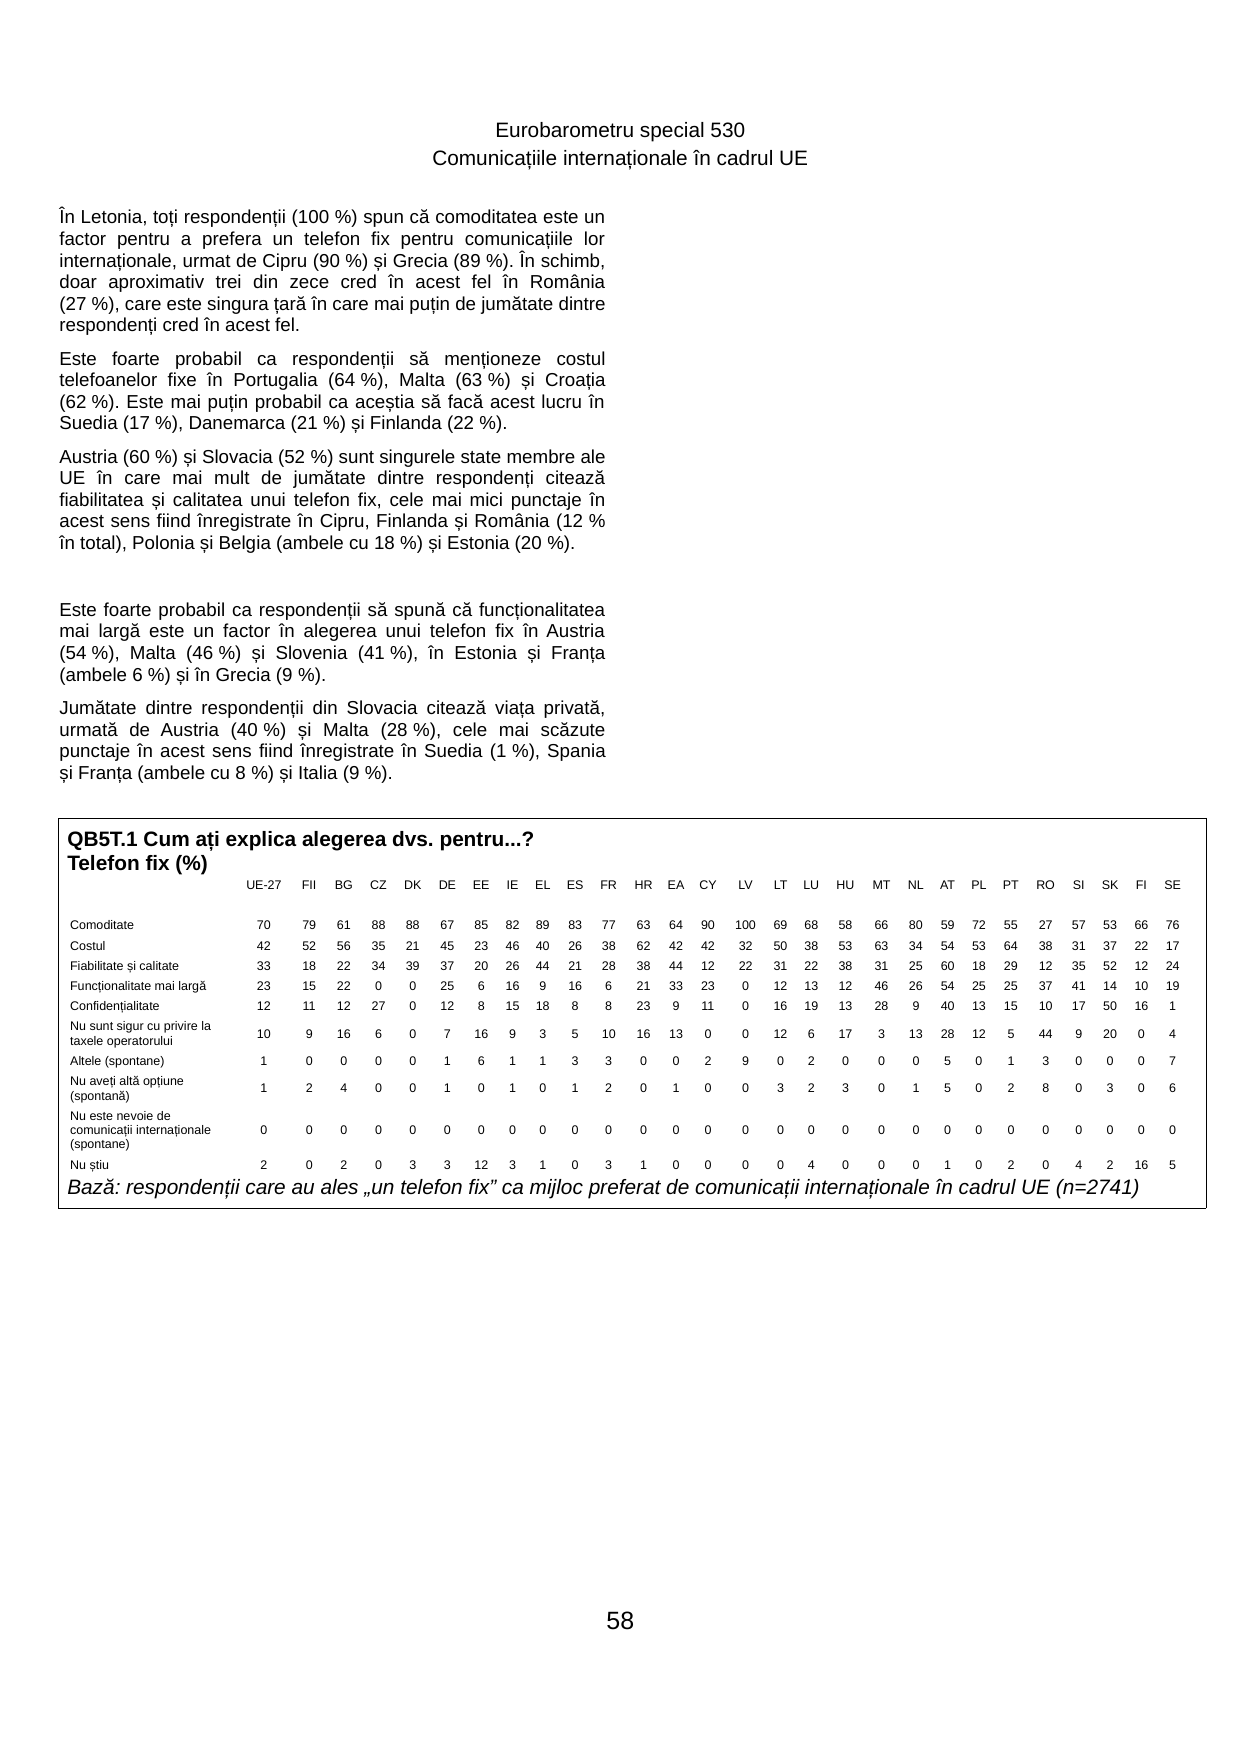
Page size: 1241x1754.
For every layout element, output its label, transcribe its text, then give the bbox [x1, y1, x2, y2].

table_cell 0 [827, 1051, 863, 1071]
table_cell 0 [1027, 1106, 1064, 1154]
table_cell 12 [235, 996, 292, 1016]
table_cell 10 [235, 1016, 292, 1051]
table_cell 0 [498, 1106, 527, 1154]
table_cell 59 [932, 915, 963, 935]
table_cell 13 [795, 976, 827, 996]
table_cell 38 [592, 935, 625, 956]
table_cell [1156, 895, 1189, 915]
table_cell Confidențialitate [67, 996, 235, 1016]
table_cell 12 [1027, 956, 1064, 976]
table_cell 5 [994, 1016, 1027, 1051]
table_cell 25 [430, 976, 464, 996]
table_cell 1 [430, 1071, 464, 1106]
table_cell 1 [527, 1051, 558, 1071]
table_cell 0 [863, 1155, 899, 1175]
table_cell 16 [326, 1016, 361, 1051]
table_cell 0 [1127, 1051, 1156, 1071]
table_cell 0 [725, 1155, 766, 1175]
table_cell 2 [326, 1155, 361, 1175]
table_cell Altele (spontane) [67, 1051, 235, 1071]
table_cell 0 [1064, 1051, 1093, 1071]
table_cell 53 [827, 935, 863, 956]
table_header CY [690, 875, 725, 895]
table_cell [592, 895, 625, 915]
table_cell [795, 895, 827, 915]
table_cell 21 [558, 956, 592, 976]
table_cell [661, 895, 690, 915]
table_cell 0 [1027, 1155, 1064, 1175]
table_cell 5 [558, 1016, 592, 1051]
table_cell [464, 895, 498, 915]
table_cell 13 [963, 996, 994, 1016]
table_cell 20 [1093, 1016, 1127, 1051]
table_cell 26 [558, 935, 592, 956]
table_cell 0 [661, 1106, 690, 1154]
table_cell 3 [766, 1071, 795, 1106]
table_header HU [827, 875, 863, 895]
table_cell 85 [464, 915, 498, 935]
table_cell 12 [766, 1016, 795, 1051]
table_cell 54 [932, 976, 963, 996]
table_cell [725, 895, 766, 915]
text QB5T.1 Cum ați explica alegerea dvs. pentru...? [67, 827, 1197, 851]
table_cell 12 [1127, 956, 1156, 976]
table_cell 3 [592, 1051, 625, 1071]
table_cell 0 [464, 1106, 498, 1154]
table_cell 12 [766, 976, 795, 996]
table_cell 23 [464, 935, 498, 956]
table_cell 12 [430, 996, 464, 1016]
table_cell 1 [430, 1051, 464, 1071]
table_cell 12 [963, 1016, 994, 1051]
table_cell 1 [498, 1051, 527, 1071]
table_cell 21 [395, 935, 430, 956]
table_cell 0 [395, 1051, 430, 1071]
table_cell 0 [1127, 1016, 1156, 1051]
table_cell 25 [994, 976, 1027, 996]
table_cell 68 [795, 915, 827, 935]
table_cell 88 [395, 915, 430, 935]
table_cell 1 [498, 1071, 527, 1106]
table_cell [558, 895, 592, 915]
table_cell [67, 895, 235, 915]
table_cell 27 [1027, 915, 1064, 935]
table_cell [766, 895, 795, 915]
table_cell 13 [827, 996, 863, 1016]
table_cell 24 [1156, 956, 1189, 976]
table_cell 0 [1127, 1071, 1156, 1106]
table_cell 0 [361, 1106, 395, 1154]
table_cell 2 [592, 1071, 625, 1106]
table_cell 0 [326, 1051, 361, 1071]
table_cell 22 [795, 956, 827, 976]
table_cell [863, 895, 899, 915]
table_header LU [795, 875, 827, 895]
table_cell 23 [690, 976, 725, 996]
table_cell 17 [1064, 996, 1093, 1016]
table_cell [235, 895, 292, 915]
table_cell 22 [326, 976, 361, 996]
table_cell 34 [361, 956, 395, 976]
table_cell 16 [498, 976, 527, 996]
text Bază: respondenții care au ales „un telefon fix” ca mijloc preferat de comunicații internaționale în cadrul UE (n=2741) [67, 1175, 1197, 1199]
table_cell 8 [464, 996, 498, 1016]
table_cell 17 [1156, 935, 1189, 956]
table_cell [361, 895, 395, 915]
table_cell Funcționalitate mai largă [67, 976, 235, 996]
table_cell 6 [795, 1016, 827, 1051]
table_cell 0 [292, 1155, 326, 1175]
table_cell 38 [827, 956, 863, 976]
table_cell 52 [1093, 956, 1127, 976]
table_cell 31 [766, 956, 795, 976]
table_cell 1 [661, 1071, 690, 1106]
table_header NL [899, 875, 932, 895]
table_cell [625, 895, 661, 915]
table_cell 13 [899, 1016, 932, 1051]
table_cell 26 [899, 976, 932, 996]
table_cell 1 [899, 1071, 932, 1106]
table_cell 18 [963, 956, 994, 976]
table_cell 46 [498, 935, 527, 956]
table_cell 0 [899, 1051, 932, 1071]
text Telefon fix (%) [67, 851, 1197, 875]
text Este foarte probabil ca respondenții să spună că funcționalitatea mai largă este un factor în alegerea unui telefon fix în Austria (54 %), Malta (46 %) și Slovenia (41 %), în Estonia și Franța (ambele 6 %) și în Grecia (9 %). [59, 599, 605, 685]
table_header AT [932, 875, 963, 895]
table_cell Nu știu [67, 1155, 235, 1175]
table_header BG [326, 875, 361, 895]
table_cell 0 [292, 1106, 326, 1154]
table_cell 0 [899, 1155, 932, 1175]
table_cell [326, 895, 361, 915]
text Este foarte probabil ca respondenții să menționeze costul telefoanelor fixe în Portugalia (64 %), Malta (63 %) și Croația (62 %). Este mai puțin probabil ca aceștia să facă acest lucru în Suedia (17 %), Danemarca (21 %) și Finlanda (22 %). [59, 347, 605, 434]
table_cell 6 [464, 976, 498, 996]
table_cell 35 [1064, 956, 1093, 976]
table_cell 0 [766, 1106, 795, 1154]
table_cell 0 [963, 1071, 994, 1106]
table_cell 7 [1156, 1051, 1189, 1071]
table_cell 8 [592, 996, 625, 1016]
table_cell 3 [1093, 1071, 1127, 1106]
table_cell 0 [690, 1016, 725, 1051]
table_cell 2 [1093, 1155, 1127, 1175]
table_cell 64 [661, 915, 690, 935]
table_header HR [625, 875, 661, 895]
table_cell 1 [235, 1051, 292, 1071]
table_cell 11 [690, 996, 725, 1016]
table_cell 0 [827, 1155, 863, 1175]
table_cell 35 [361, 935, 395, 956]
table_cell 0 [725, 1106, 766, 1154]
table_cell 15 [994, 996, 1027, 1016]
table_cell 57 [1064, 915, 1093, 935]
table_cell 4 [326, 1071, 361, 1106]
table_cell 15 [498, 996, 527, 1016]
table_cell 45 [430, 935, 464, 956]
table_cell [1027, 895, 1064, 915]
table_cell 16 [558, 976, 592, 996]
table_cell [963, 895, 994, 915]
table_cell 2 [994, 1071, 1027, 1106]
table_cell 44 [661, 956, 690, 976]
table_cell [1064, 895, 1093, 915]
table_cell 9 [1064, 1016, 1093, 1051]
table_cell [994, 895, 1027, 915]
table_cell 37 [430, 956, 464, 976]
table_cell 2 [235, 1155, 292, 1175]
table_cell [1127, 895, 1156, 915]
table_cell 1 [994, 1051, 1027, 1071]
table_cell Costul [67, 935, 235, 956]
table_cell 0 [963, 1051, 994, 1071]
table_cell 79 [292, 915, 326, 935]
table_cell 0 [625, 1071, 661, 1106]
table_cell 33 [661, 976, 690, 996]
table_cell 55 [994, 915, 1027, 935]
text În Letonia, toți respondenții (100 %) spun că comoditatea este un factor pentru a prefera un telefon fix pentru comunicațiile lor internaționale, urmat de Cipru (90 %) și Grecia (89 %). În schimb, doar aproximativ trei din zece cred în acest fel în România (27 %), care este singura țară în care mai puțin de jumătate dintre respondenți cred în acest fel. [59, 206, 605, 336]
table_cell 0 [592, 1106, 625, 1154]
table_cell [899, 895, 932, 915]
table_cell 32 [725, 935, 766, 956]
table_cell 8 [1027, 1071, 1064, 1106]
table_cell 2 [690, 1051, 725, 1071]
table_cell 64 [994, 935, 1027, 956]
table_cell 70 [235, 915, 292, 935]
table_header RO [1027, 875, 1064, 895]
table_cell 0 [827, 1106, 863, 1154]
table_cell 69 [766, 915, 795, 935]
table_cell 0 [661, 1155, 690, 1175]
table_cell 5 [932, 1071, 963, 1106]
table_cell Fiabilitate și calitate [67, 956, 235, 976]
table_cell [395, 895, 430, 915]
table_cell 38 [1027, 935, 1064, 956]
table_cell 38 [625, 956, 661, 976]
table_cell 3 [863, 1016, 899, 1051]
table_cell 16 [1127, 1155, 1156, 1175]
table_cell 66 [1127, 915, 1156, 935]
table_cell 21 [625, 976, 661, 996]
table_cell 0 [395, 1106, 430, 1154]
table_cell 0 [690, 1155, 725, 1175]
table_cell 1 [932, 1155, 963, 1175]
table_cell 54 [932, 935, 963, 956]
table_cell 16 [766, 996, 795, 1016]
table_cell 0 [690, 1106, 725, 1154]
table_cell 0 [766, 1155, 795, 1175]
table_cell 50 [766, 935, 795, 956]
table_cell 0 [464, 1071, 498, 1106]
table_cell 53 [963, 935, 994, 956]
table_cell 0 [361, 1071, 395, 1106]
table_cell [1093, 895, 1127, 915]
table_cell 0 [1064, 1071, 1093, 1106]
table_cell [527, 895, 558, 915]
table_cell Nu este nevoie de comunicații internaționale (spontane) [67, 1106, 235, 1154]
table_cell 9 [899, 996, 932, 1016]
table_cell 83 [558, 915, 592, 935]
table_header UE-27 [235, 875, 292, 895]
table_header CZ [361, 875, 395, 895]
table_cell 17 [827, 1016, 863, 1051]
table_cell 25 [963, 976, 994, 996]
table_cell 0 [395, 1071, 430, 1106]
table_cell 80 [899, 915, 932, 935]
table_cell 2 [795, 1051, 827, 1071]
table_cell 23 [625, 996, 661, 1016]
table_cell 9 [725, 1051, 766, 1071]
table_cell 0 [1093, 1106, 1127, 1154]
table_cell 10 [592, 1016, 625, 1051]
table_cell 13 [661, 1016, 690, 1051]
table_cell 89 [527, 915, 558, 935]
table_cell 31 [863, 956, 899, 976]
table_cell 0 [963, 1106, 994, 1154]
table_header EA [661, 875, 690, 895]
table_header EE [464, 875, 498, 895]
table_cell 18 [292, 956, 326, 976]
table_cell 0 [1064, 1106, 1093, 1154]
table_cell 22 [1127, 935, 1156, 956]
table_header LV [725, 875, 766, 895]
table_header DE [430, 875, 464, 895]
table_cell 3 [592, 1155, 625, 1175]
table_cell 12 [326, 996, 361, 1016]
table_header LT [766, 875, 795, 895]
table_cell 19 [1156, 976, 1189, 996]
table_cell 12 [827, 976, 863, 996]
table_cell [932, 895, 963, 915]
table_cell 0 [395, 976, 430, 996]
table_cell 33 [235, 956, 292, 976]
table_cell 42 [690, 935, 725, 956]
table_cell 77 [592, 915, 625, 935]
table_cell 1 [527, 1155, 558, 1175]
table_cell 19 [795, 996, 827, 1016]
table_cell 1 [558, 1071, 592, 1106]
table_cell 20 [464, 956, 498, 976]
table_cell 0 [725, 996, 766, 1016]
table_cell 82 [498, 915, 527, 935]
text Jumătate dintre respondenții din Slovacia citează viața privată, urmată de Austria (40 %) și Malta (28 %), cele mai scăzute punctaje în acest sens fiind înregistrate în Suedia (1 %), Spania și Franța (ambele cu 8 %) și Italia (9 %). [59, 697, 605, 783]
table_cell 62 [625, 935, 661, 956]
table_cell 0 [292, 1051, 326, 1071]
table_cell 37 [1027, 976, 1064, 996]
table_cell 9 [527, 976, 558, 996]
table_cell 0 [1093, 1051, 1127, 1071]
table_cell 0 [1127, 1106, 1156, 1154]
table_cell 39 [395, 956, 430, 976]
table_cell 29 [994, 956, 1027, 976]
table_header PT [994, 875, 1027, 895]
table_header PL [963, 875, 994, 895]
table_cell 0 [625, 1051, 661, 1071]
table_cell 0 [361, 976, 395, 996]
table_cell 50 [1093, 996, 1127, 1016]
table_cell 8 [558, 996, 592, 1016]
table_cell 9 [661, 996, 690, 1016]
table_cell 28 [863, 996, 899, 1016]
table_cell 27 [361, 996, 395, 1016]
table_cell 40 [527, 935, 558, 956]
table_cell 5 [932, 1051, 963, 1071]
table_cell 11 [292, 996, 326, 1016]
table_cell Nu sunt sigur cu privire la taxele operatorului [67, 1016, 235, 1051]
table_cell 25 [899, 956, 932, 976]
table_cell 6 [1156, 1071, 1189, 1106]
table_cell 0 [725, 976, 766, 996]
table_cell 5 [1156, 1155, 1189, 1175]
table_cell 46 [863, 976, 899, 996]
table_cell 52 [292, 935, 326, 956]
table_cell 56 [326, 935, 361, 956]
table_cell 3 [1027, 1051, 1064, 1071]
table_header ES [558, 875, 592, 895]
table_header FI [1127, 875, 1156, 895]
table_cell 42 [661, 935, 690, 956]
table_cell 72 [963, 915, 994, 935]
table_cell 0 [625, 1106, 661, 1154]
table_cell 28 [592, 956, 625, 976]
table_cell 0 [863, 1106, 899, 1154]
table_cell Nu aveți altă opțiune (spontană) [67, 1071, 235, 1106]
table_cell 0 [766, 1051, 795, 1071]
table_cell 26 [498, 956, 527, 976]
table_cell 16 [625, 1016, 661, 1051]
table_cell 9 [292, 1016, 326, 1051]
table_cell 41 [1064, 976, 1093, 996]
table_cell 0 [690, 1071, 725, 1106]
table_cell 100 [725, 915, 766, 935]
table_header EL [527, 875, 558, 895]
table_cell 0 [361, 1155, 395, 1175]
table_cell 1 [625, 1155, 661, 1175]
table_cell 60 [932, 956, 963, 976]
table_cell [690, 895, 725, 915]
table_cell 16 [1127, 996, 1156, 1016]
table_cell 10 [1027, 996, 1064, 1016]
table_cell 34 [899, 935, 932, 956]
table_cell 10 [1127, 976, 1156, 996]
table_header SK [1093, 875, 1127, 895]
table_cell 3 [498, 1155, 527, 1175]
table_cell 63 [625, 915, 661, 935]
table_cell 66 [863, 915, 899, 935]
table_cell 3 [558, 1051, 592, 1071]
table_cell 88 [361, 915, 395, 935]
table_cell 63 [863, 935, 899, 956]
table_cell 12 [464, 1155, 498, 1175]
table_cell 4 [1064, 1155, 1093, 1175]
table_cell 0 [395, 996, 430, 1016]
table_cell 0 [558, 1155, 592, 1175]
table_cell 44 [527, 956, 558, 976]
table_header [67, 875, 235, 895]
table_cell 0 [932, 1106, 963, 1154]
table_cell 2 [994, 1155, 1027, 1175]
table_cell 0 [661, 1051, 690, 1071]
table_cell 14 [1093, 976, 1127, 996]
table_cell 18 [527, 996, 558, 1016]
table_cell 0 [994, 1106, 1027, 1154]
table_cell 0 [863, 1051, 899, 1071]
table_cell 22 [725, 956, 766, 976]
table_cell 3 [527, 1016, 558, 1051]
text Austria (60 %) și Slovacia (52 %) sunt singurele state membre ale UE în care mai mult de jumătate dintre respondenți citează fiabilitatea și calitatea unui telefon fix, cele mai mici punctaje în acest sens fiind înregistrate în Cipru, Finlanda și România (12 % în total), Polonia și Belgia (ambele cu 18 %) și Estonia (20 %). [59, 446, 605, 553]
table_cell 0 [326, 1106, 361, 1154]
table_cell 6 [361, 1016, 395, 1051]
table_cell 58 [827, 915, 863, 935]
table_header MT [863, 875, 899, 895]
table_cell [292, 895, 326, 915]
table_header FR [592, 875, 625, 895]
table_cell 67 [430, 915, 464, 935]
table_cell 0 [430, 1106, 464, 1154]
table_cell 6 [592, 976, 625, 996]
table_cell 38 [795, 935, 827, 956]
table_cell 2 [292, 1071, 326, 1106]
table_cell 31 [1064, 935, 1093, 956]
table_cell 16 [464, 1016, 498, 1051]
table_cell 9 [498, 1016, 527, 1051]
table_cell 0 [725, 1016, 766, 1051]
table_cell [430, 895, 464, 915]
table_cell 61 [326, 915, 361, 935]
table_cell 4 [1156, 1016, 1189, 1051]
table_cell 42 [235, 935, 292, 956]
table_cell 0 [395, 1016, 430, 1051]
table_cell 0 [235, 1106, 292, 1154]
table_cell 0 [1156, 1106, 1189, 1154]
table_cell 0 [527, 1106, 558, 1154]
table_cell 15 [292, 976, 326, 996]
table_cell 37 [1093, 935, 1127, 956]
table_cell 90 [690, 915, 725, 935]
table_cell 0 [725, 1071, 766, 1106]
table_cell 0 [899, 1106, 932, 1154]
table_cell Comoditate [67, 915, 235, 935]
table_header SE [1156, 875, 1189, 895]
table_header DK [395, 875, 430, 895]
table_header IE [498, 875, 527, 895]
table_header SI [1064, 875, 1093, 895]
table_cell 28 [932, 1016, 963, 1051]
table_cell 44 [1027, 1016, 1064, 1051]
table_cell 23 [235, 976, 292, 996]
table_cell 0 [558, 1106, 592, 1154]
table_cell [498, 895, 527, 915]
table_header FII [292, 875, 326, 895]
table_cell 53 [1093, 915, 1127, 935]
table_cell 1 [235, 1071, 292, 1106]
table_cell 2 [795, 1071, 827, 1106]
table_cell 12 [690, 956, 725, 976]
table_cell 6 [464, 1051, 498, 1071]
table_cell 3 [395, 1155, 430, 1175]
table_cell 76 [1156, 915, 1189, 935]
table_cell 0 [795, 1106, 827, 1154]
table_cell 22 [326, 956, 361, 976]
table_cell 3 [827, 1071, 863, 1106]
table_cell 0 [963, 1155, 994, 1175]
table_cell [827, 895, 863, 915]
table_cell 3 [430, 1155, 464, 1175]
table_cell 0 [361, 1051, 395, 1071]
table_cell 4 [795, 1155, 827, 1175]
table_cell 1 [1156, 996, 1189, 1016]
table_cell 7 [430, 1016, 464, 1051]
table_cell 0 [863, 1071, 899, 1106]
table_cell 40 [932, 996, 963, 1016]
table_cell 0 [527, 1071, 558, 1106]
